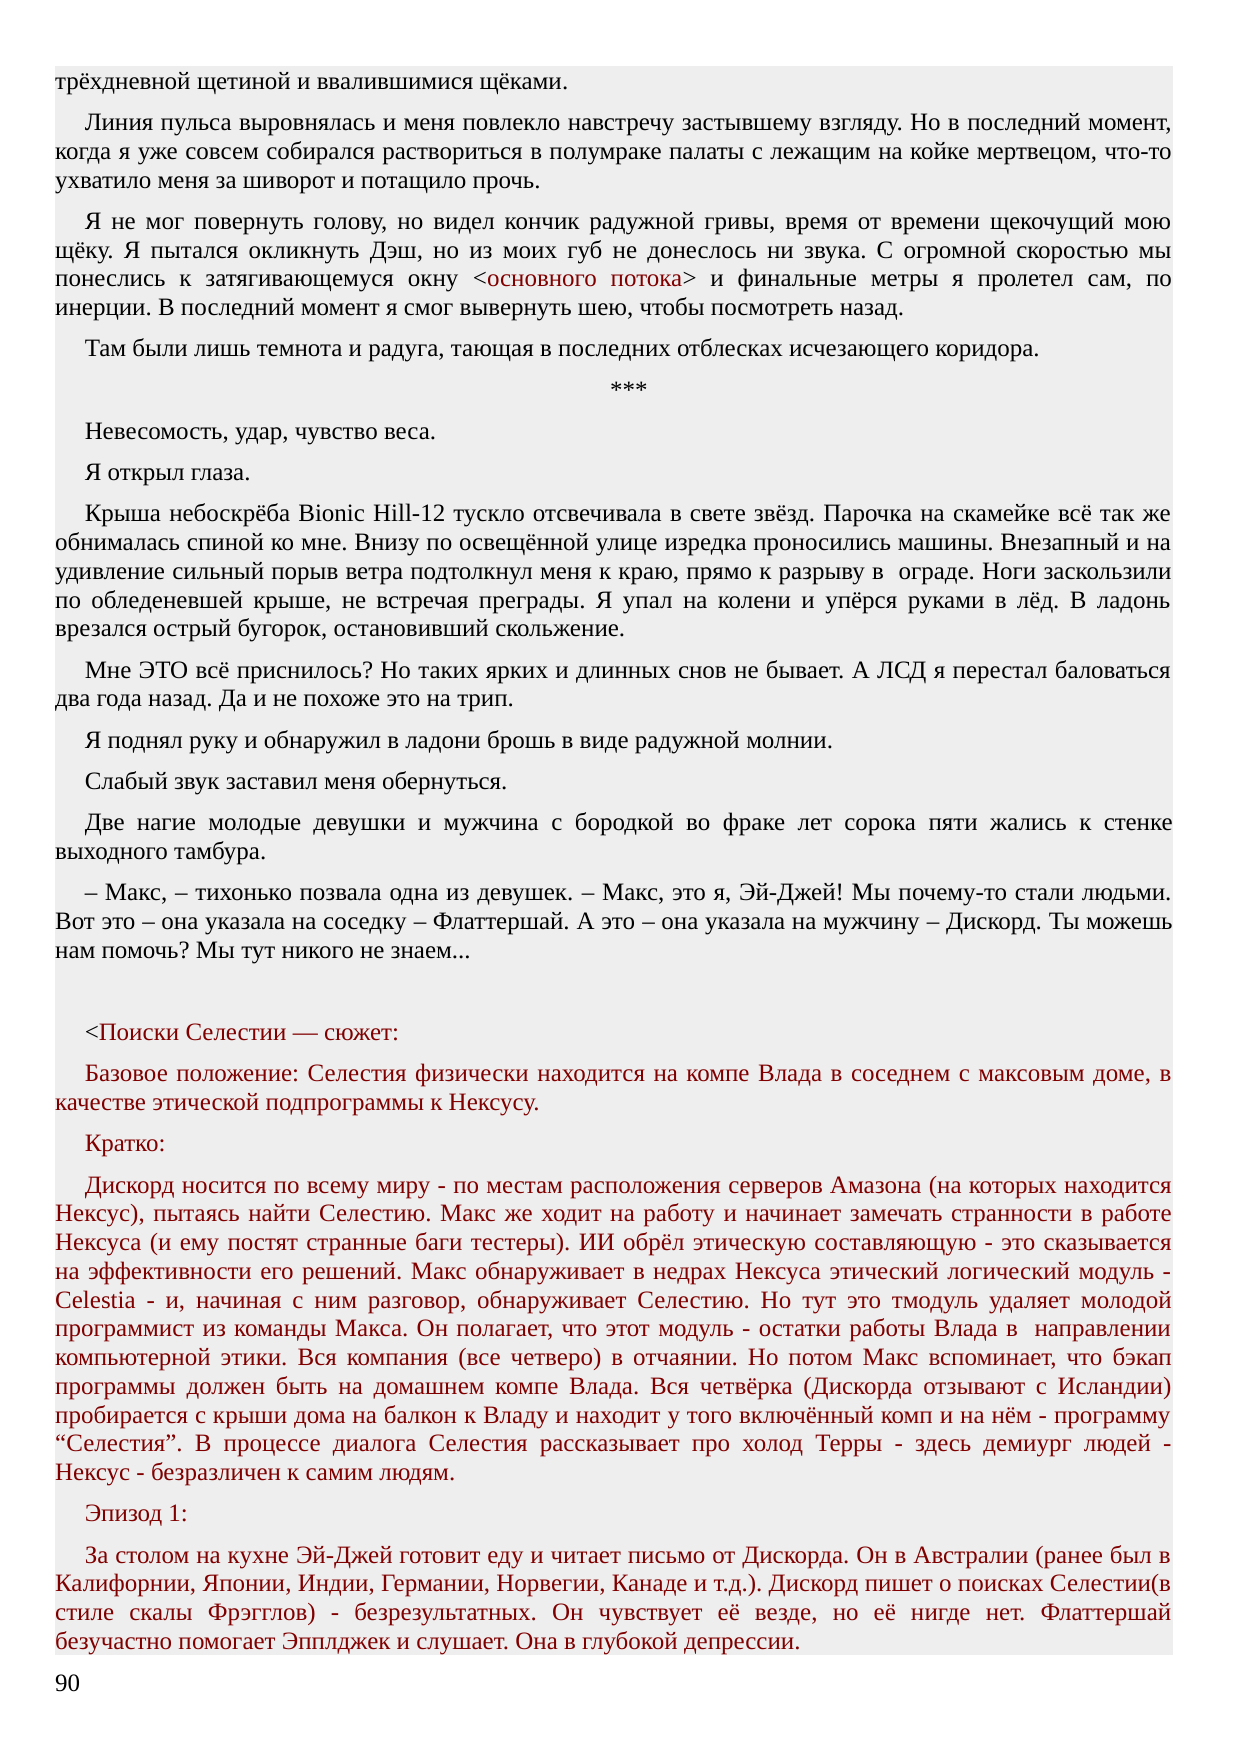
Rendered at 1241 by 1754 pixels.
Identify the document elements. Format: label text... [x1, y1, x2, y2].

text За столом на кухне Эй-Джей готовит еду и читает письмо от Дискорда. Он в Австралии (ранее был в Калифорнии, Японии, Индии, Германии, Норвегии, Канаде и т.д.). Дискорд пишет о поисках Селестии(в стиле скалы Фрэгглов) - безрезультатных. Он чувствует её везде, но её нигде нет. Флаттершай безучастно помогает Эпплджек и слушает. Она в глубокой депрессии. [55, 1540, 1173, 1655]
text *** [55, 375, 1173, 403]
text Я не мог повернуть голову, но видел кончик радужной гривы, время от времени щекочущий мою щёку. Я пытался окликнуть Дэш, но из моих губ не донеслось ни звука. С огромной скоростью мы понеслись к затягивающемуся окну <основного потока> и финальные метры я пролетел сам, по инерции. В последний момент я смог вывернуть шею, чтобы посмотреть назад. [55, 206, 1173, 321]
text – Макс, – тихонько позвала одна из девушек. – Макс, это я, Эй-Джей! Мы почему-то стали людьми. Вот это – она указала на соседку – Флаттершай. А это – она указала на мужчину – Дискорд. Ты можешь нам помочь? Мы тут никого не знаем... [55, 877, 1173, 963]
text Две нагие молодые девушки и мужчина с бородкой во фраке лет сорока пяти жались к стенке выходного тамбура. [55, 807, 1173, 865]
text Дискорд носится по всему миру - по местам расположения серверов Амазона (на которых находится Нексус), пытаясь найти Селестию. Макс же ходит на работу и начинает замечать странности в работе Нексуса (и ему постят странные баги тестеры). ИИ обрёл этическую составляющую - это сказывается на эффективности его решений. Макс обнаруживает в недрах Нексуса этический логический модуль - Celestia - и, начиная с ним разговор, обнаруживает Селестию. Но тут это тмодуль удаляет молодой программист из команды Макса. Он полагает, что этот модуль - остатки работы Влада в направлении компьютерной этики. Вся компания (все четверо) в отчаянии. Но потом Макс вспоминает, что бэкап программы должен быть на домашнем компе Влада. Вся четвёрка (Дискорда отзывают с Исландии) пробирается с крыши дома на балкон к Владу и находит у того включённый комп и на нём - программу “Селестия”. В процессе диалога Селестия рассказывает про холод Терры - здесь демиург людей - Нексус - безразличен к самим людям. [55, 1170, 1173, 1486]
text Кратко: [55, 1128, 1173, 1157]
text Линия пульса выровнялась и меня повлекло навстречу застывшему взгляду. Но в последний момент, когда я уже совсем собирался раствориться в полумраке палаты с лежащим на койке мертвецом, что-то ухватило меня за шиворот и потащило прочь. [55, 107, 1173, 193]
text Базовое положение: Селестия физически находится на компе Влада в соседнем с максовым доме, в качестве этической подпрограммы к Нексусу. [55, 1058, 1173, 1116]
text Я открыл глаза. [55, 457, 1173, 486]
text <Поиски Селестии — сюжет: [55, 1017, 1173, 1046]
text Мне ЭТО всё приснилось? Но таких ярких и длинных снов не бывает. А ЛСД я перестал баловаться два года назад. Да и не похоже это на трип. [55, 655, 1173, 712]
text Я поднял руку и обнаружил в ладони брошь в виде радужной молнии. [55, 725, 1173, 753]
text трёхдневной щетиной и ввалившимися щёками. [55, 66, 1173, 95]
text Крыша небоскрёба Bionic Hill-12 тускло отсвечивала в свете звёзд. Парочка на скамейке всё так же обнималась спиной ко мне. Внизу по освещённой улице изредка проносились машины. Внезапный и на удивление сильный порыв ветра подтолкнул меня к краю, прямо к разрыву в ограде. Ноги заскользили по обледеневшей крыше, не встречая преграды. Я упал на колени и упёрся руками в лёд. В ладонь врезался острый бугорок, остановивший скольжение. [55, 498, 1173, 642]
text Слабый звук заставил меня обернуться. [55, 766, 1173, 795]
text Невесомость, удар, чувство веса. [55, 416, 1173, 445]
text Там были лишь темнота и радуга, тающая в последних отблесках исчезающего коридора. [55, 333, 1173, 362]
text Эпизод 1: [55, 1498, 1173, 1527]
